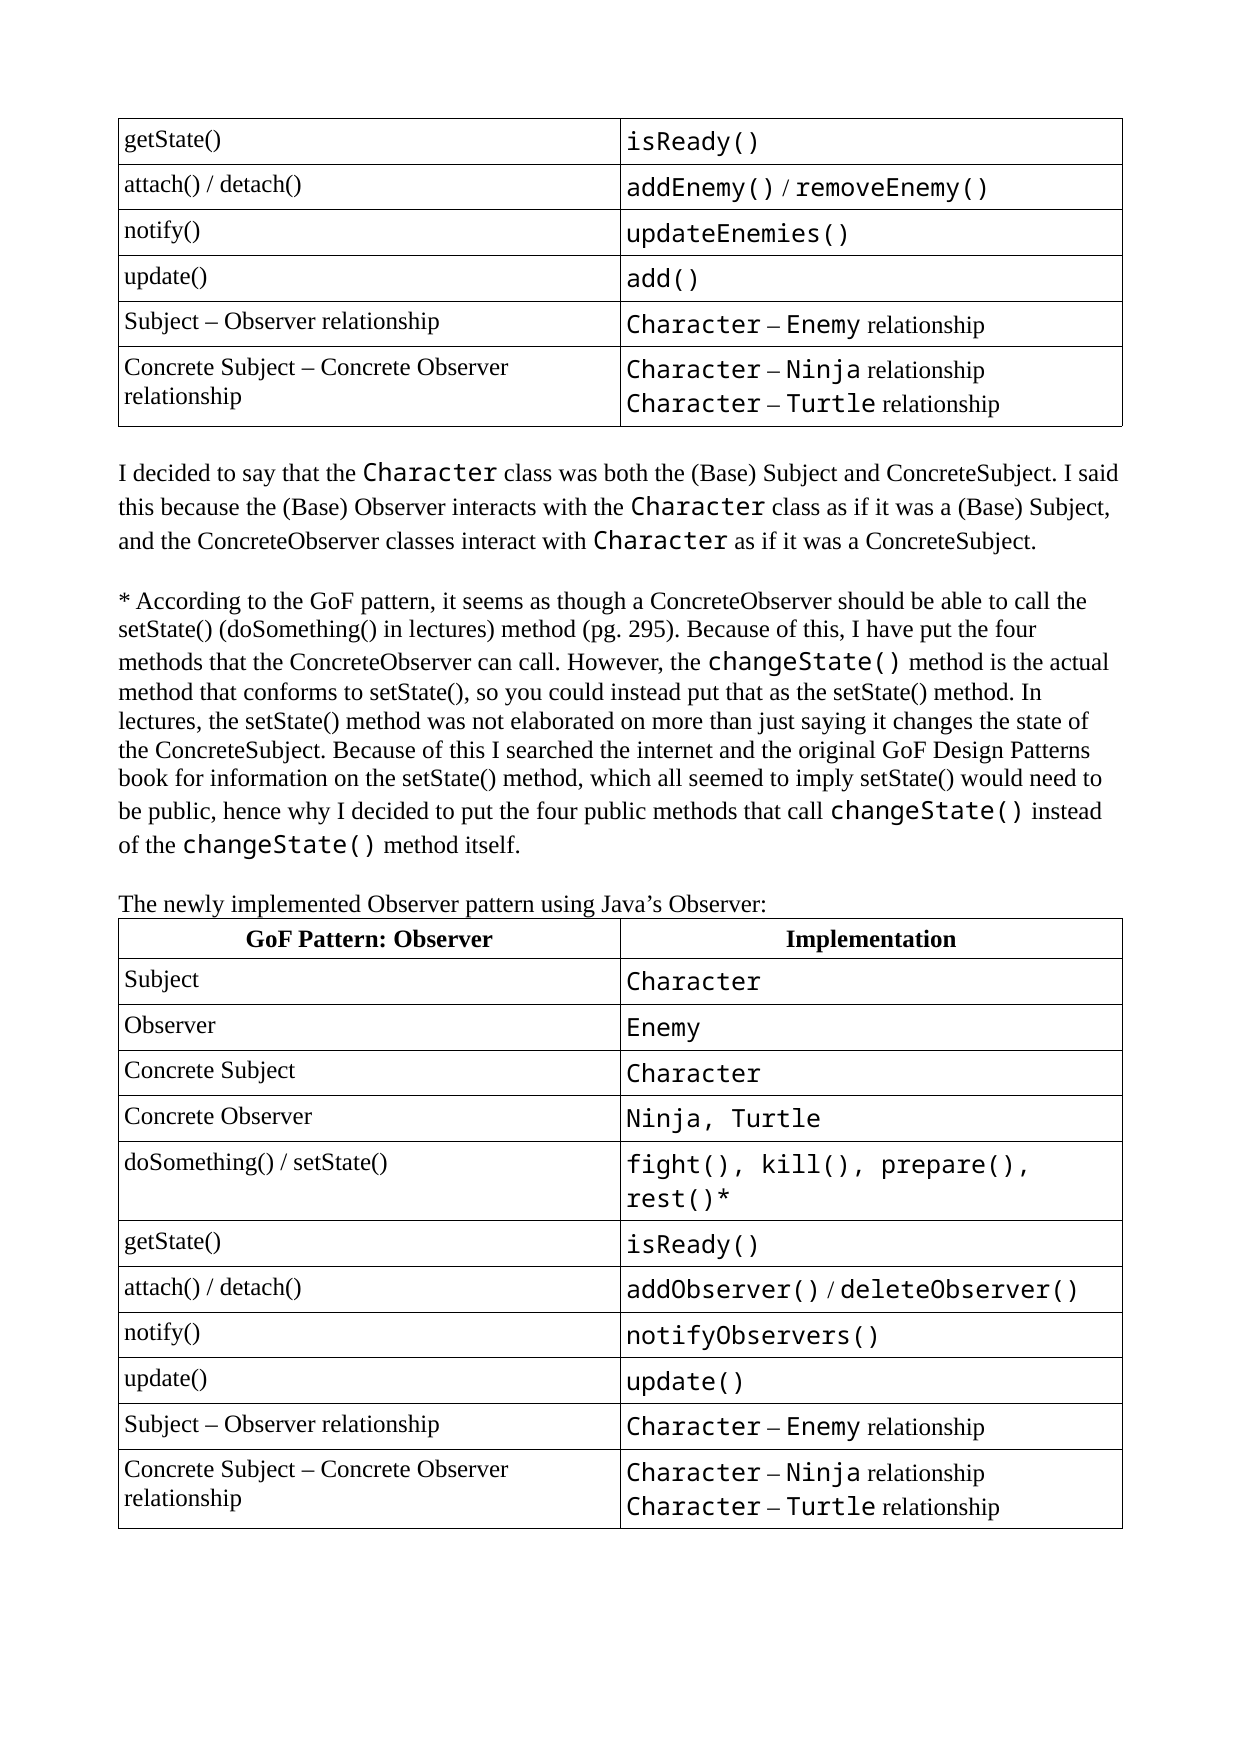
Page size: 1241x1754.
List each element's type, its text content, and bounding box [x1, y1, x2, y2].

table_cell addObserver() / deleteObserver() [621, 1267, 1122, 1312]
table_cell Character – Enemy relationship [621, 1404, 1122, 1448]
table_cell add() [621, 256, 1122, 301]
table_cell Subject [119, 959, 620, 1004]
table_cell Enemy [621, 1005, 1122, 1049]
table_cell notifyObservers() [621, 1313, 1122, 1357]
table_cell Character – Ninja relationship Character – Turtle relationship [621, 1450, 1122, 1528]
table_cell Character – Enemy relationship [621, 302, 1122, 346]
table_header Implementation [621, 919, 1122, 958]
table_cell notify() [119, 210, 620, 255]
table_cell addEnemy() / removeEnemy() [621, 165, 1122, 209]
table_header GoF Pattern: Observer [119, 919, 620, 958]
text I decided to say that the Character class was both the (Base) Subject and ConcreteSubject. I said this because the (Base) Observer interacts with the Character class as if it was a (Base) Subject, and the ConcreteObserver classes interact with Character as if it was a ConcreteSubject. [118, 455, 1122, 557]
table_cell Character – Ninja relationship Character – Turtle relationship [621, 347, 1122, 426]
table_cell getState() [119, 1221, 620, 1266]
table_cell Concrete Observer [119, 1096, 620, 1141]
table_cell Concrete Subject – Concrete Observer relationship [119, 347, 620, 426]
table_cell doSomething() / setState() [119, 1142, 620, 1220]
table_cell Observer [119, 1005, 620, 1049]
table_cell Subject – Observer relationship [119, 302, 620, 346]
table_cell update() [119, 1358, 620, 1403]
table_cell updateEnemies() [621, 210, 1122, 255]
table_cell attach() / detach() [119, 1267, 620, 1312]
table_cell isReady() [621, 1221, 1122, 1266]
table_cell Character [621, 959, 1122, 1004]
table_cell getState() [119, 119, 620, 164]
table_cell Concrete Subject [119, 1051, 620, 1095]
table_cell Ninja, Turtle [621, 1096, 1122, 1141]
table_cell update() [621, 1358, 1122, 1403]
table_cell Character [621, 1051, 1122, 1095]
table_cell Subject – Observer relationship [119, 1404, 620, 1448]
table_cell Concrete Subject – Concrete Observer relationship [119, 1450, 620, 1528]
text The newly implemented Observer pattern using Java’s Observer: [118, 889, 1122, 918]
text * According to the GoF pattern, it seems as though a ConcreteObserver should be able to call the setState() (doSomething() in lectures) method (pg. 295). Because of this, I have put the four methods that the ConcreteObserver can call. However, the changeState() method is the actual method that conforms to setState(), so you could instead put that as the setState() method. In lectures, the setState() method was not elaborated on more than just saying it changes the state of the ConcreteSubject. Because of this I searched the internet and the original GoF Design Patterns book for information on the setState() method, which all seemed to imply setState() would need to be public, hence why I decided to put the four public methods that call changeState() instead of the changeState() method itself. [118, 586, 1122, 860]
table_cell isReady() [621, 119, 1122, 164]
table_cell attach() / detach() [119, 165, 620, 209]
table_cell update() [119, 256, 620, 301]
table_cell fight(), kill(), prepare(), rest()* [621, 1142, 1122, 1220]
table_cell notify() [119, 1313, 620, 1357]
